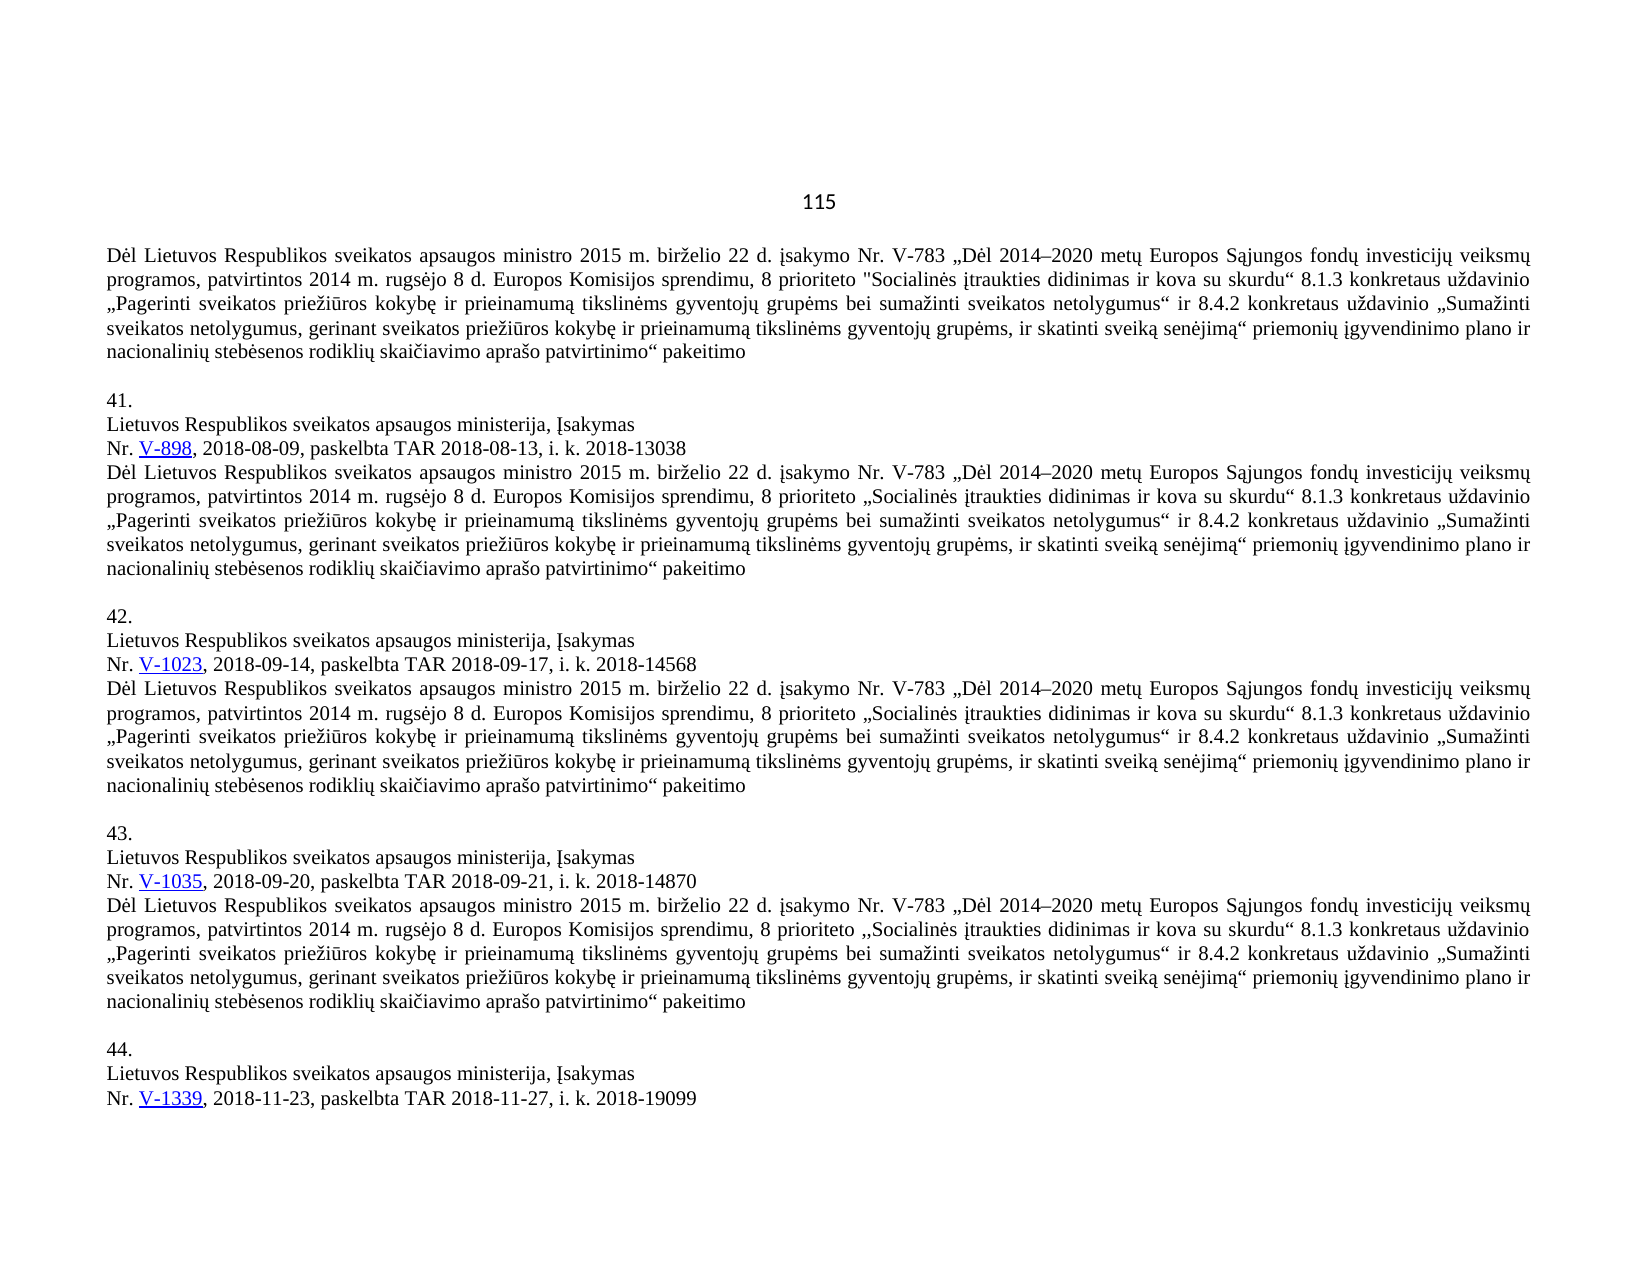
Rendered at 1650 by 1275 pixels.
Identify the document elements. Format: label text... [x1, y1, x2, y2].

text Lietuvos Respublikos sveikatos apsaugos ministerija, Įsakymas [106, 845, 1532, 869]
text 42. [106, 604, 1532, 628]
text 43. [106, 821, 1532, 845]
text Lietuvos Respublikos sveikatos apsaugos ministerija, Įsakymas [106, 1061, 1532, 1085]
text Lietuvos Respublikos sveikatos apsaugos ministerija, Įsakymas [106, 628, 1532, 652]
text 44. [106, 1037, 1532, 1061]
text Nr. V-1339, 2018-11-23, paskelbta TAR 2018-11-27, i. k. 2018-19099 [106, 1085, 1532, 1109]
text Nr. V-1035, 2018-09-20, paskelbta TAR 2018-09-21, i. k. 2018-14870 [106, 869, 1532, 893]
text Dėl Lietuvos Respublikos sveikatos apsaugos ministro 2015 m. birželio 22 d. įsakymo Nr. V-783 „Dėl 2014–2020 metų Europos Sąjungos fondų investicijų veiksmų programos, patvirtintos 2014 m. rugsėjo 8 d. Europos Komisijos sprendimu, 8 prioriteto "Socialinės įtraukties didinimas ir kova su skurdu“ 8.1.3 konkretaus uždavinio „Pagerinti sveikatos priežiūros kokybę ir prieinamumą tikslinėms gyventojų grupėms bei sumažinti sveikatos netolygumus“ ir 8.4.2 konkretaus uždavinio „Sumažinti sveikatos netolygumus, gerinant sveikatos priežiūros kokybę ir prieinamumą tikslinėms gyventojų grupėms, ir skatinti sveiką senėjimą“ priemonių įgyvendinimo plano ir nacionalinių stebėsenos rodiklių skaičiavimo aprašo patvirtinimo“ pakeitimo [106, 243, 1532, 363]
text Dėl Lietuvos Respublikos sveikatos apsaugos ministro 2015 m. birželio 22 d. įsakymo Nr. V-783 „Dėl 2014–2020 metų Europos Sąjungos fondų investicijų veiksmų programos, patvirtintos 2014 m. rugsėjo 8 d. Europos Komisijos sprendimu, 8 prioriteto „Socialinės įtraukties didinimas ir kova su skurdu“ 8.1.3 konkretaus uždavinio „Pagerinti sveikatos priežiūros kokybę ir prieinamumą tikslinėms gyventojų grupėms bei sumažinti sveikatos netolygumus“ ir 8.4.2 konkretaus uždavinio „Sumažinti sveikatos netolygumus, gerinant sveikatos priežiūros kokybę ir prieinamumą tikslinėms gyventojų grupėms, ir skatinti sveiką senėjimą“ priemonių įgyvendinimo plano ir nacionalinių stebėsenos rodiklių skaičiavimo aprašo patvirtinimo“ pakeitimo [106, 676, 1532, 797]
text Lietuvos Respublikos sveikatos apsaugos ministerija, Įsakymas [106, 412, 1532, 436]
text Nr. V-1023, 2018-09-14, paskelbta TAR 2018-09-17, i. k. 2018-14568 [106, 652, 1532, 676]
text 41. [106, 388, 1532, 412]
text Nr. V-898, 2018-08-09, paskelbta TAR 2018-08-13, i. k. 2018-13038 [106, 436, 1532, 460]
text Dėl Lietuvos Respublikos sveikatos apsaugos ministro 2015 m. birželio 22 d. įsakymo Nr. V-783 „Dėl 2014–2020 metų Europos Sąjungos fondų investicijų veiksmų programos, patvirtintos 2014 m. rugsėjo 8 d. Europos Komisijos sprendimu, 8 prioriteto „Socialinės įtraukties didinimas ir kova su skurdu“ 8.1.3 konkretaus uždavinio „Pagerinti sveikatos priežiūros kokybę ir prieinamumą tikslinėms gyventojų grupėms bei sumažinti sveikatos netolygumus“ ir 8.4.2 konkretaus uždavinio „Sumažinti sveikatos netolygumus, gerinant sveikatos priežiūros kokybę ir prieinamumą tikslinėms gyventojų grupėms, ir skatinti sveiką senėjimą“ priemonių įgyvendinimo plano ir nacionalinių stebėsenos rodiklių skaičiavimo aprašo patvirtinimo“ pakeitimo [106, 460, 1532, 580]
text Dėl Lietuvos Respublikos sveikatos apsaugos ministro 2015 m. birželio 22 d. įsakymo Nr. V-783 „Dėl 2014–2020 metų Europos Sąjungos fondų investicijų veiksmų programos, patvirtintos 2014 m. rugsėjo 8 d. Europos Komisijos sprendimu, 8 prioriteto ,,Socialinės įtraukties didinimas ir kova su skurdu“ 8.1.3 konkretaus uždavinio „Pagerinti sveikatos priežiūros kokybę ir prieinamumą tikslinėms gyventojų grupėms bei sumažinti sveikatos netolygumus“ ir 8.4.2 konkretaus uždavinio „Sumažinti sveikatos netolygumus, gerinant sveikatos priežiūros kokybę ir prieinamumą tikslinėms gyventojų grupėms, ir skatinti sveiką senėjimą“ priemonių įgyvendinimo plano ir nacionalinių stebėsenos rodiklių skaičiavimo aprašo patvirtinimo“ pakeitimo [106, 893, 1532, 1013]
